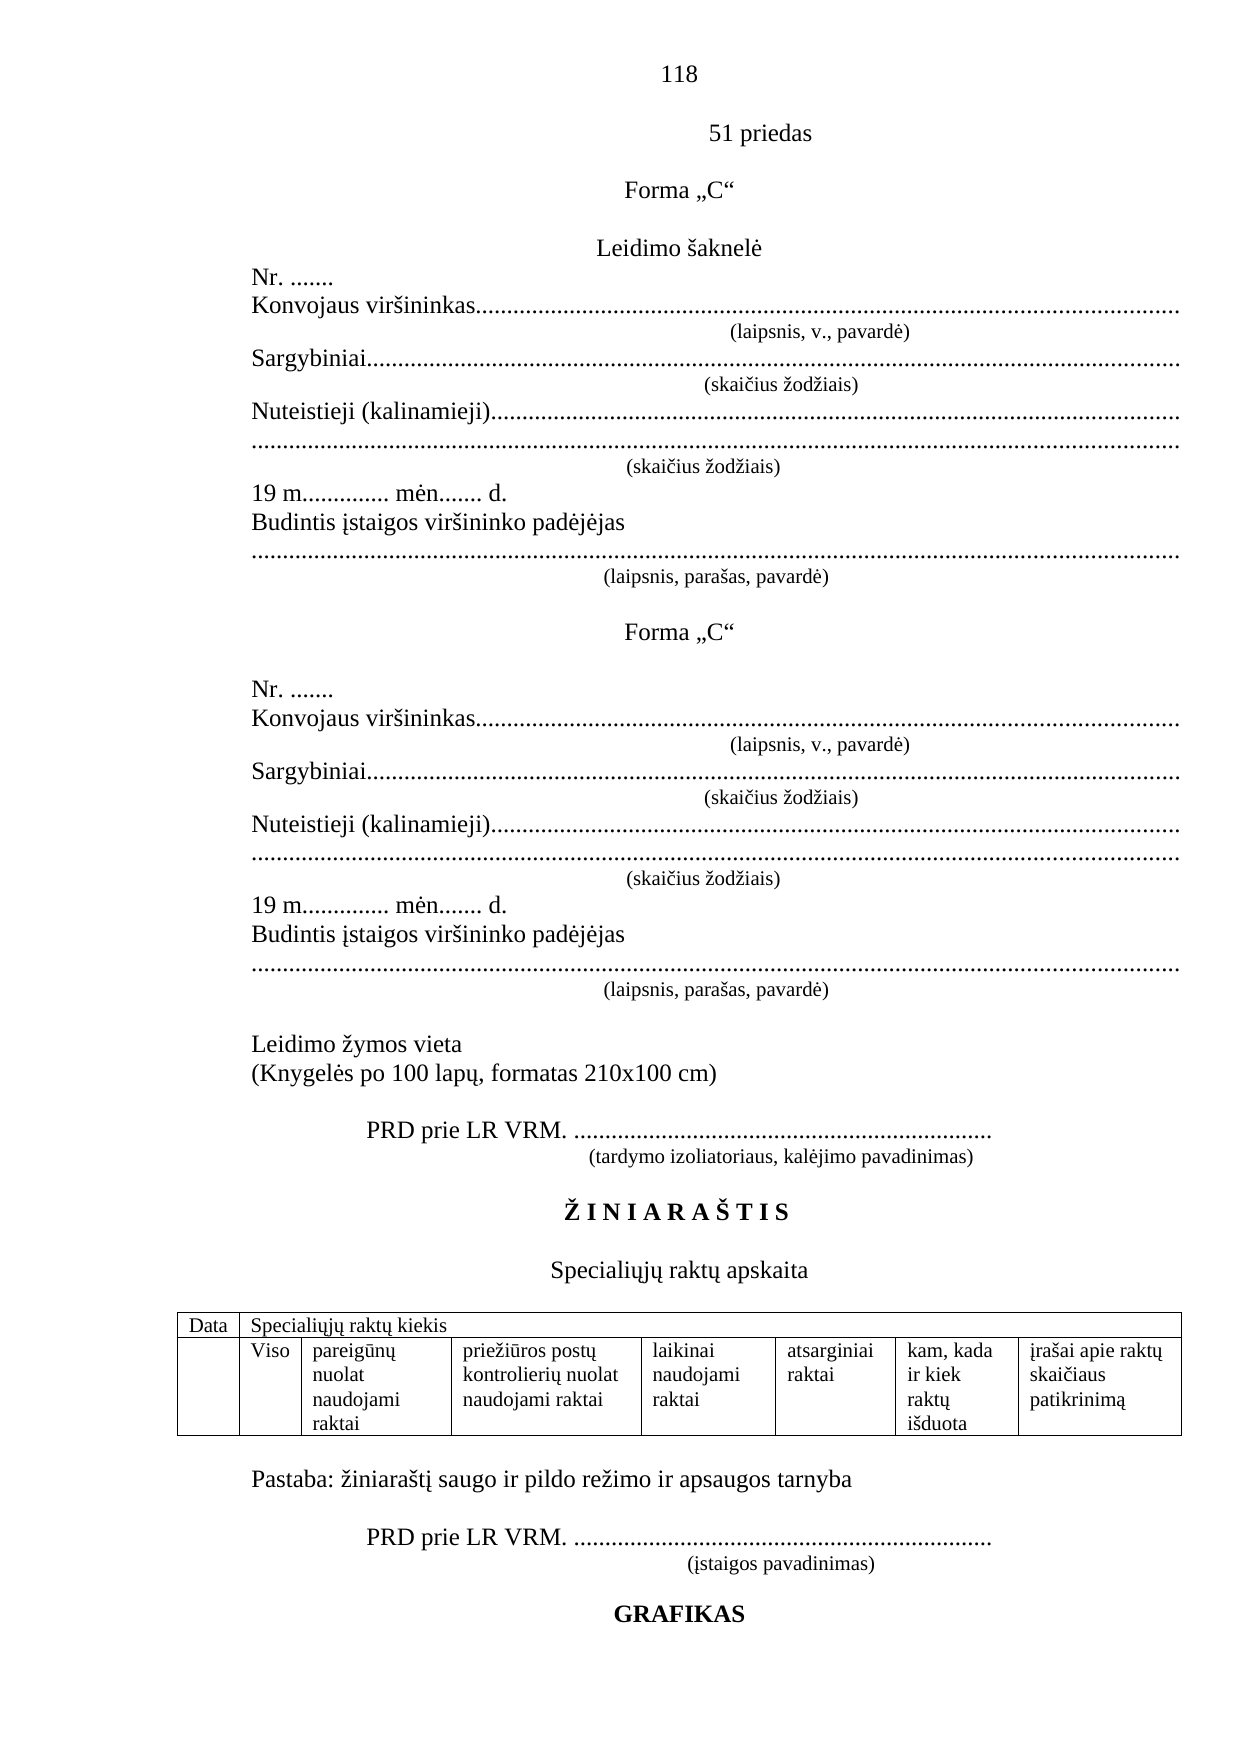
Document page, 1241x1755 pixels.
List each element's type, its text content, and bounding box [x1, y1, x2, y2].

text Nuteistieji (kalinamieji) [177, 809, 1181, 837]
text (laipsnis, parašas, pavardė) [177, 977, 1181, 1001]
text Forma „C“ [177, 176, 1181, 204]
text (skaičius žodžiais) [177, 785, 1181, 809]
text Leidimo žymos vieta [177, 1029, 1181, 1058]
text Ž I N I A R A Š T I S [177, 1197, 1181, 1226]
text Specialiųjų raktų apskaita [177, 1255, 1181, 1283]
table_header Data [178, 1313, 239, 1337]
text Konvojaus viršininkas [177, 291, 1181, 319]
text Budintis įstaigos viršininko padėjėjas [177, 919, 1181, 948]
text Konvojaus viršininkas [177, 703, 1181, 732]
table_cell atsarginiai raktai [776, 1338, 895, 1434]
text (Knygelės po 100 lapų, formatas 210x100 cm) [177, 1058, 1181, 1087]
text (skaičius žodžiais) [177, 454, 1181, 478]
text Forma „C“ [177, 617, 1181, 646]
table_cell laikinai naudojami raktai [642, 1338, 775, 1434]
table_cell [178, 1338, 239, 1434]
text Nuteistieji (kalinamieji) [177, 396, 1181, 425]
text Leidimo šaknelė [177, 233, 1181, 262]
text (įstaigos pavadinimas) [177, 1551, 1181, 1575]
text Sargybiniai [177, 756, 1181, 785]
table_header Specialiųjų raktų kiekis [240, 1313, 1181, 1337]
text (skaičius žodžiais) [177, 866, 1181, 890]
table_cell kam, kada ir kiek raktų išduota [896, 1338, 1018, 1434]
text PRD prie LR VRM. ................................................................... [177, 1116, 1181, 1144]
text (skaičius žodžiais) [177, 372, 1181, 396]
text (laipsnis, parašas, pavardė) [177, 564, 1181, 588]
table_cell pareigūnų nuolat naudojami raktai [302, 1338, 451, 1434]
table_cell Viso [240, 1338, 301, 1434]
table_cell įrašai apie raktų skaičiaus patikrinimą [1019, 1338, 1181, 1434]
text (laipsnis, v., pavardė) [177, 319, 1181, 343]
text Nr. ....... [177, 674, 1181, 703]
text (tardymo izoliatoriaus, kalėjimo pavadinimas) [177, 1144, 1181, 1168]
text PRD prie LR VRM. ................................................................... [177, 1522, 1181, 1551]
text 19 m.............. mėn....... d. [177, 478, 1181, 507]
text (laipsnis, v., pavardė) [177, 732, 1181, 756]
table_cell priežiūros postų kontrolierių nuolat naudojami raktai [452, 1338, 641, 1434]
text Pastaba: žiniaraštį saugo ir pildo režimo ir apsaugos tarnyba [177, 1464, 1181, 1493]
text 19 m.............. mėn....... d. [177, 890, 1181, 919]
text Nr. ....... [177, 262, 1181, 291]
text GRAFIKAS [177, 1599, 1181, 1627]
text Budintis įstaigos viršininko padėjėjas [177, 507, 1181, 535]
text 51 priedas [177, 118, 1181, 147]
text Sargybiniai [177, 343, 1181, 372]
